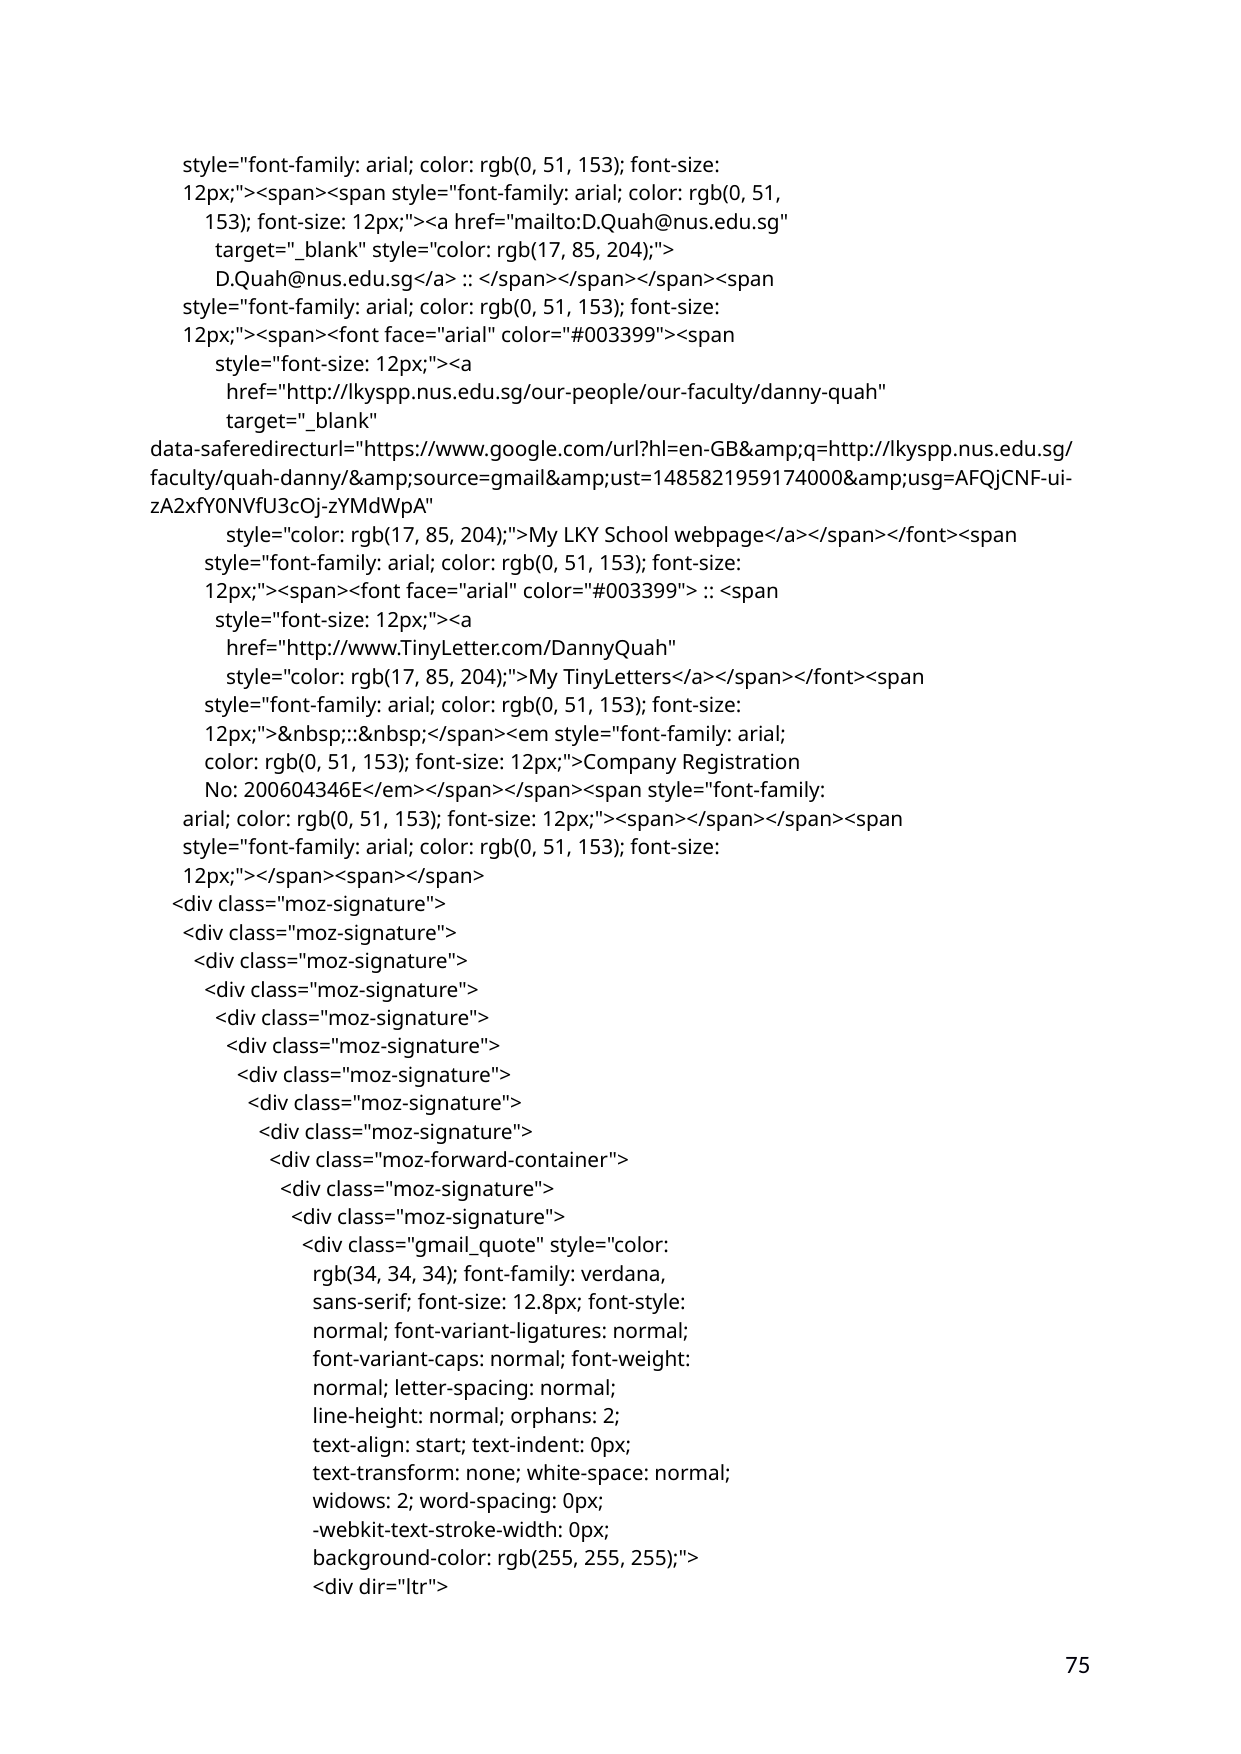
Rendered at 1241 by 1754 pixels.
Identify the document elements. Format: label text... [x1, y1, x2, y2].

text <div class="moz-signature"> [150, 918, 1090, 946]
text data-saferedirecturl="https://www.google.com/url?hl=en-GB&amp;q=http://lkyspp.nus.edu.sg/faculty/quah-danny/&amp;source=gmail&amp;ust=1485821959174000&amp;usg=AFQjCNF-ui-zA2xfY0NVfU3cOj-zYMdWpA" [150, 434, 1090, 520]
text style="color: rgb(17, 85, 204);">My TinyLetters</a></span></font><span [150, 662, 1090, 690]
text style="font-size: 12px;"><a [150, 605, 1090, 633]
text color: rgb(0, 51, 153); font-size: 12px;">Company Registration [150, 747, 1090, 776]
text href="http://www.TinyLetter.com/DannyQuah" [150, 633, 1090, 662]
text No: 200604346E</em></span></span><span style="font-family: [150, 776, 1090, 804]
text <div class="moz-signature"> [150, 975, 1090, 1003]
text <div class="moz-signature"> [150, 1174, 1090, 1202]
text style="font-family: arial; color: rgb(0, 51, 153); font-size: [150, 292, 1090, 321]
text normal; letter-spacing: normal; [150, 1373, 1090, 1401]
text text-transform: none; white-space: normal; [150, 1458, 1090, 1487]
text 12px;"></span><span></span> [150, 861, 1090, 889]
text 12px;">&nbsp;::&nbsp;</span><em style="font-family: arial; [150, 719, 1090, 747]
text style="font-size: 12px;"><a [150, 349, 1090, 377]
text <div class="moz-forward-container"> [150, 1145, 1090, 1174]
text D.Quah@nus.edu.sg</a> :: </span></span></span><span [150, 264, 1090, 292]
text <div class="gmail_quote" style="color: [150, 1231, 1090, 1259]
text font-variant-caps: normal; font-weight: [150, 1344, 1090, 1373]
text style="font-family: arial; color: rgb(0, 51, 153); font-size: [150, 150, 1090, 178]
text widows: 2; word-spacing: 0px; [150, 1487, 1090, 1515]
text 12px;"><span><font face="arial" color="#003399"><span [150, 321, 1090, 349]
text target="_blank" style="color: rgb(17, 85, 204);"> [150, 235, 1090, 264]
text <div class="moz-signature"> [150, 1003, 1090, 1032]
text arial; color: rgb(0, 51, 153); font-size: 12px;"><span></span></span><span [150, 804, 1090, 832]
text sans-serif; font-size: 12.8px; font-style: [150, 1287, 1090, 1316]
text 12px;"><span><span style="font-family: arial; color: rgb(0, 51, [150, 178, 1090, 207]
text <div dir="ltr"> [150, 1572, 1090, 1600]
text <div class="moz-signature"> [150, 946, 1090, 975]
text <div class="moz-signature"> [150, 1032, 1090, 1060]
text background-color: rgb(255, 255, 255);"> [150, 1543, 1090, 1572]
text rgb(34, 34, 34); font-family: verdana, [150, 1259, 1090, 1287]
text <div class="moz-signature"> [150, 889, 1090, 918]
text 153); font-size: 12px;"><a href="mailto:D.Quah@nus.edu.sg" [150, 207, 1090, 235]
text -webkit-text-stroke-width: 0px; [150, 1515, 1090, 1543]
text target="_blank" [150, 406, 1090, 434]
text normal; font-variant-ligatures: normal; [150, 1316, 1090, 1344]
text text-align: start; text-indent: 0px; [150, 1430, 1090, 1458]
text line-height: normal; orphans: 2; [150, 1401, 1090, 1430]
text <div class="moz-signature"> [150, 1060, 1090, 1088]
text href="http://lkyspp.nus.edu.sg/our-people/our-faculty/danny-quah" [150, 377, 1090, 406]
text <div class="moz-signature"> [150, 1088, 1090, 1117]
text style="font-family: arial; color: rgb(0, 51, 153); font-size: [150, 548, 1090, 577]
text style="font-family: arial; color: rgb(0, 51, 153); font-size: [150, 832, 1090, 861]
text <div class="moz-signature"> [150, 1117, 1090, 1145]
text <div class="moz-signature"> [150, 1202, 1090, 1231]
text 12px;"><span><font face="arial" color="#003399"> :: <span [150, 577, 1090, 605]
text style="font-family: arial; color: rgb(0, 51, 153); font-size: [150, 690, 1090, 719]
text style="color: rgb(17, 85, 204);">My LKY School webpage</a></span></font><span [150, 520, 1090, 548]
